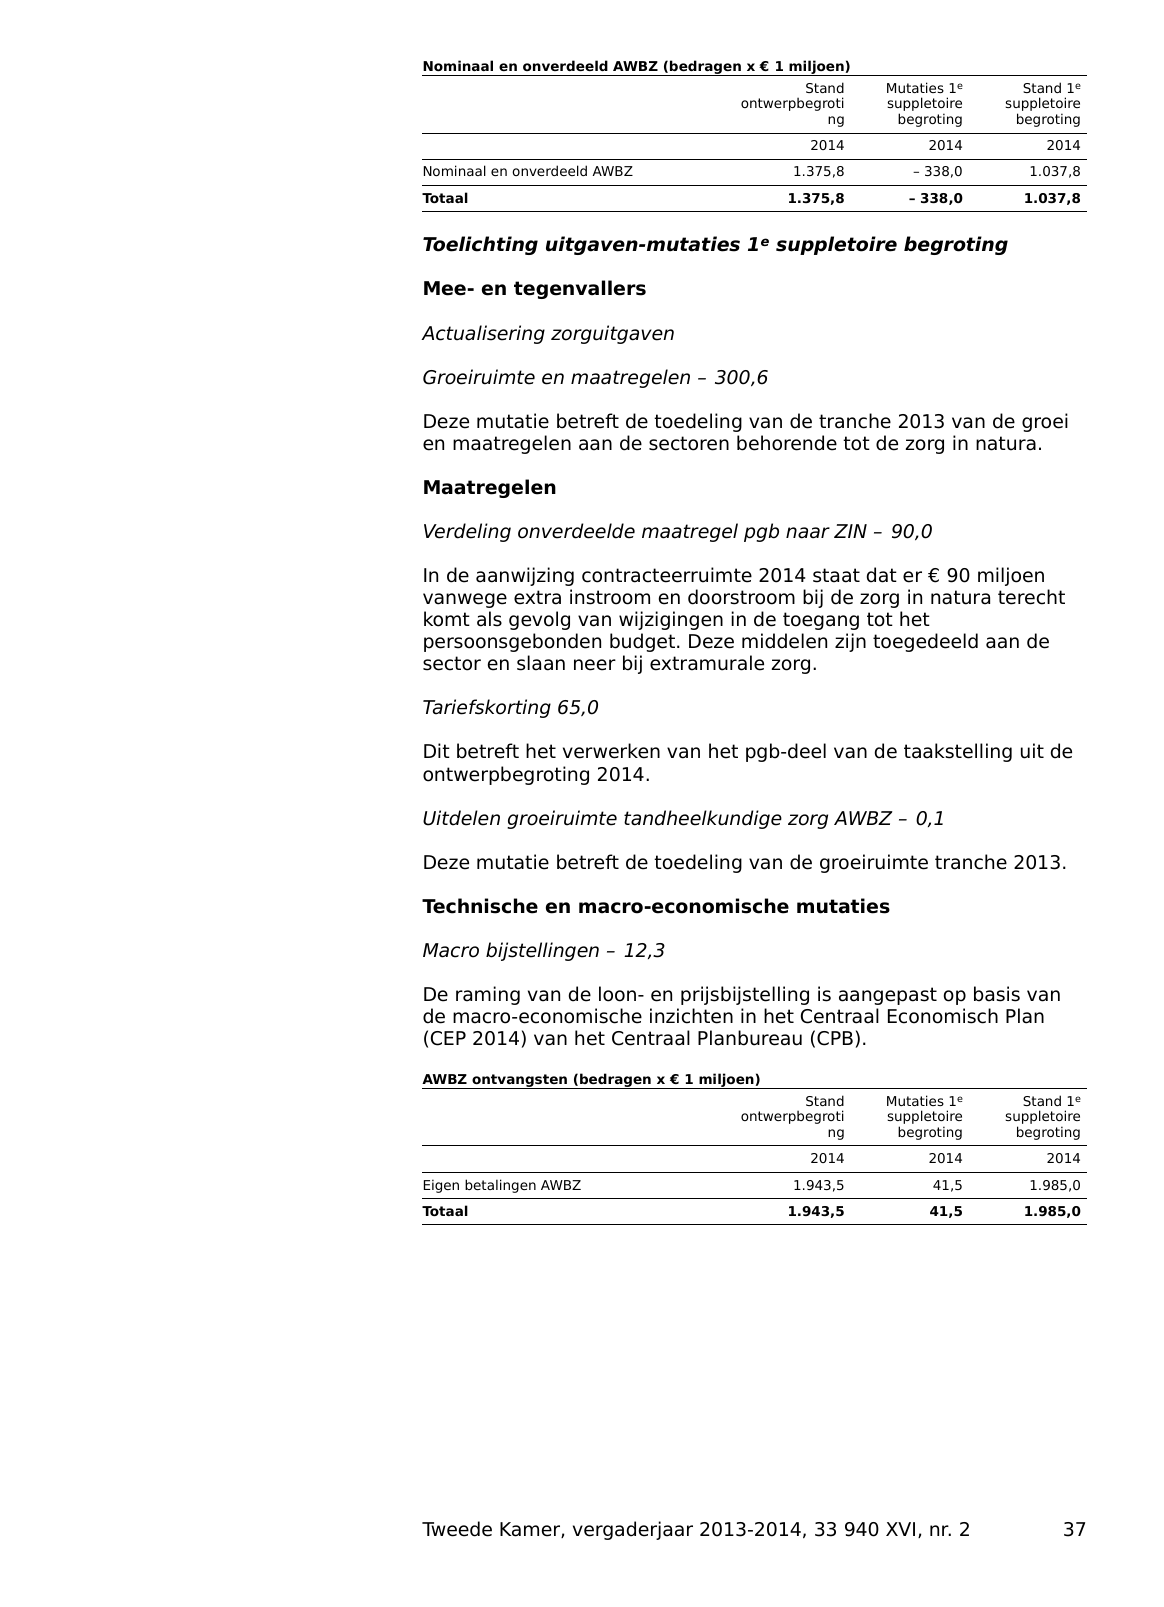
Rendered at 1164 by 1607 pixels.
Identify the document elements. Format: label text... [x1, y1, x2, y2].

table_cell [422, 1146, 732, 1172]
table_cell 2014 [732, 134, 850, 158]
table_header AWBZ ontvangsten (bedragen x € 1 miljoen) [422, 1072, 1087, 1088]
subtitle Macro bijstellingen – 12,3 [422, 940, 1087, 962]
table_cell 41,5 [850, 1173, 968, 1198]
subtitle Groeiruimte en maatregelen – 300,6 [422, 367, 1087, 388]
text Deze mutatie betreft de toedeling van de tranche 2013 van de groei en maatregelen aan de sectoren behorende tot de zorg in natura. [422, 411, 1087, 455]
table_cell 2014 [850, 134, 968, 158]
text Deze mutatie betreft de toedeling van de groeiruimte tranche 2013. [422, 852, 1087, 874]
table_cell 41,5 [850, 1199, 968, 1224]
table_cell – 338,0 [850, 160, 968, 185]
subtitle Verdeling onverdeelde maatregel pgb naar ZIN – 90,0 [422, 521, 1087, 543]
table_cell – 338,0 [850, 186, 968, 211]
table_cell Stand ontwerpbegroting [732, 1089, 850, 1145]
table_cell Mutaties 1e suppletoire begroting [850, 76, 968, 132]
table_cell 2014 [969, 134, 1087, 158]
text De raming van de loon- en prijsbijstelling is aangepast op basis van de macro-economische inzichten in het Centraal Economisch Plan (CEP 2014) van het Centraal Planbureau (CPB). [422, 984, 1087, 1050]
table_cell 2014 [850, 1146, 968, 1172]
table_cell [422, 76, 732, 132]
subtitle Actualisering zorguitgaven [422, 322, 1087, 344]
table_cell 1.943,5 [732, 1199, 850, 1224]
table_cell 1.943,5 [732, 1173, 850, 1198]
subtitle Tariefskorting 65,0 [422, 697, 1087, 719]
text In de aanwijzing contracteerruimte 2014 staat dat er € 90 miljoen vanwege extra instroom en doorstroom bij de zorg in natura terecht komt als gevolg van wijzigingen in de toegang tot het persoonsgebonden budget. Deze middelen zijn toegedeeld aan de sector en slaan neer bij extramurale zorg. [422, 565, 1087, 675]
table_cell 1.985,0 [969, 1173, 1087, 1198]
subtitle Maatregelen [422, 477, 1087, 499]
table_cell [422, 134, 732, 158]
table_cell Mutaties 1e suppletoire begroting [850, 1089, 968, 1145]
table_cell Totaal [422, 186, 732, 211]
subtitle Uitdelen groeiruimte tandheelkundige zorg AWBZ – 0,1 [422, 808, 1087, 829]
table_cell 1.037,8 [969, 186, 1087, 211]
table_cell 1.037,8 [969, 160, 1087, 185]
table_cell Nominaal en onverdeeld AWBZ [422, 160, 732, 185]
subtitle Toelichting uitgaven-mutaties 1e suppletoire begroting [422, 234, 1087, 256]
table_cell 2014 [969, 1146, 1087, 1172]
table_cell 1.375,8 [732, 160, 850, 185]
table_cell [422, 1089, 732, 1145]
table_cell Stand 1e suppletoire begroting [969, 76, 1087, 132]
table_cell 1.985,0 [969, 1199, 1087, 1224]
table_header Nominaal en onverdeeld AWBZ (bedragen x € 1 miljoen) [422, 59, 1087, 75]
table_cell Stand ontwerpbegroting [732, 76, 850, 132]
subtitle Technische en macro-economische mutaties [422, 896, 1087, 918]
subtitle Mee- en tegenvallers [422, 278, 1087, 300]
table_cell Stand 1e suppletoire begroting [969, 1089, 1087, 1145]
table_cell 2014 [732, 1146, 850, 1172]
text Dit betreft het verwerken van het pgb-deel van de taakstelling uit de ontwerpbegroting 2014. [422, 741, 1087, 785]
table_cell Totaal [422, 1199, 732, 1224]
table_cell 1.375,8 [732, 186, 850, 211]
table_cell Eigen betalingen AWBZ [422, 1173, 732, 1198]
